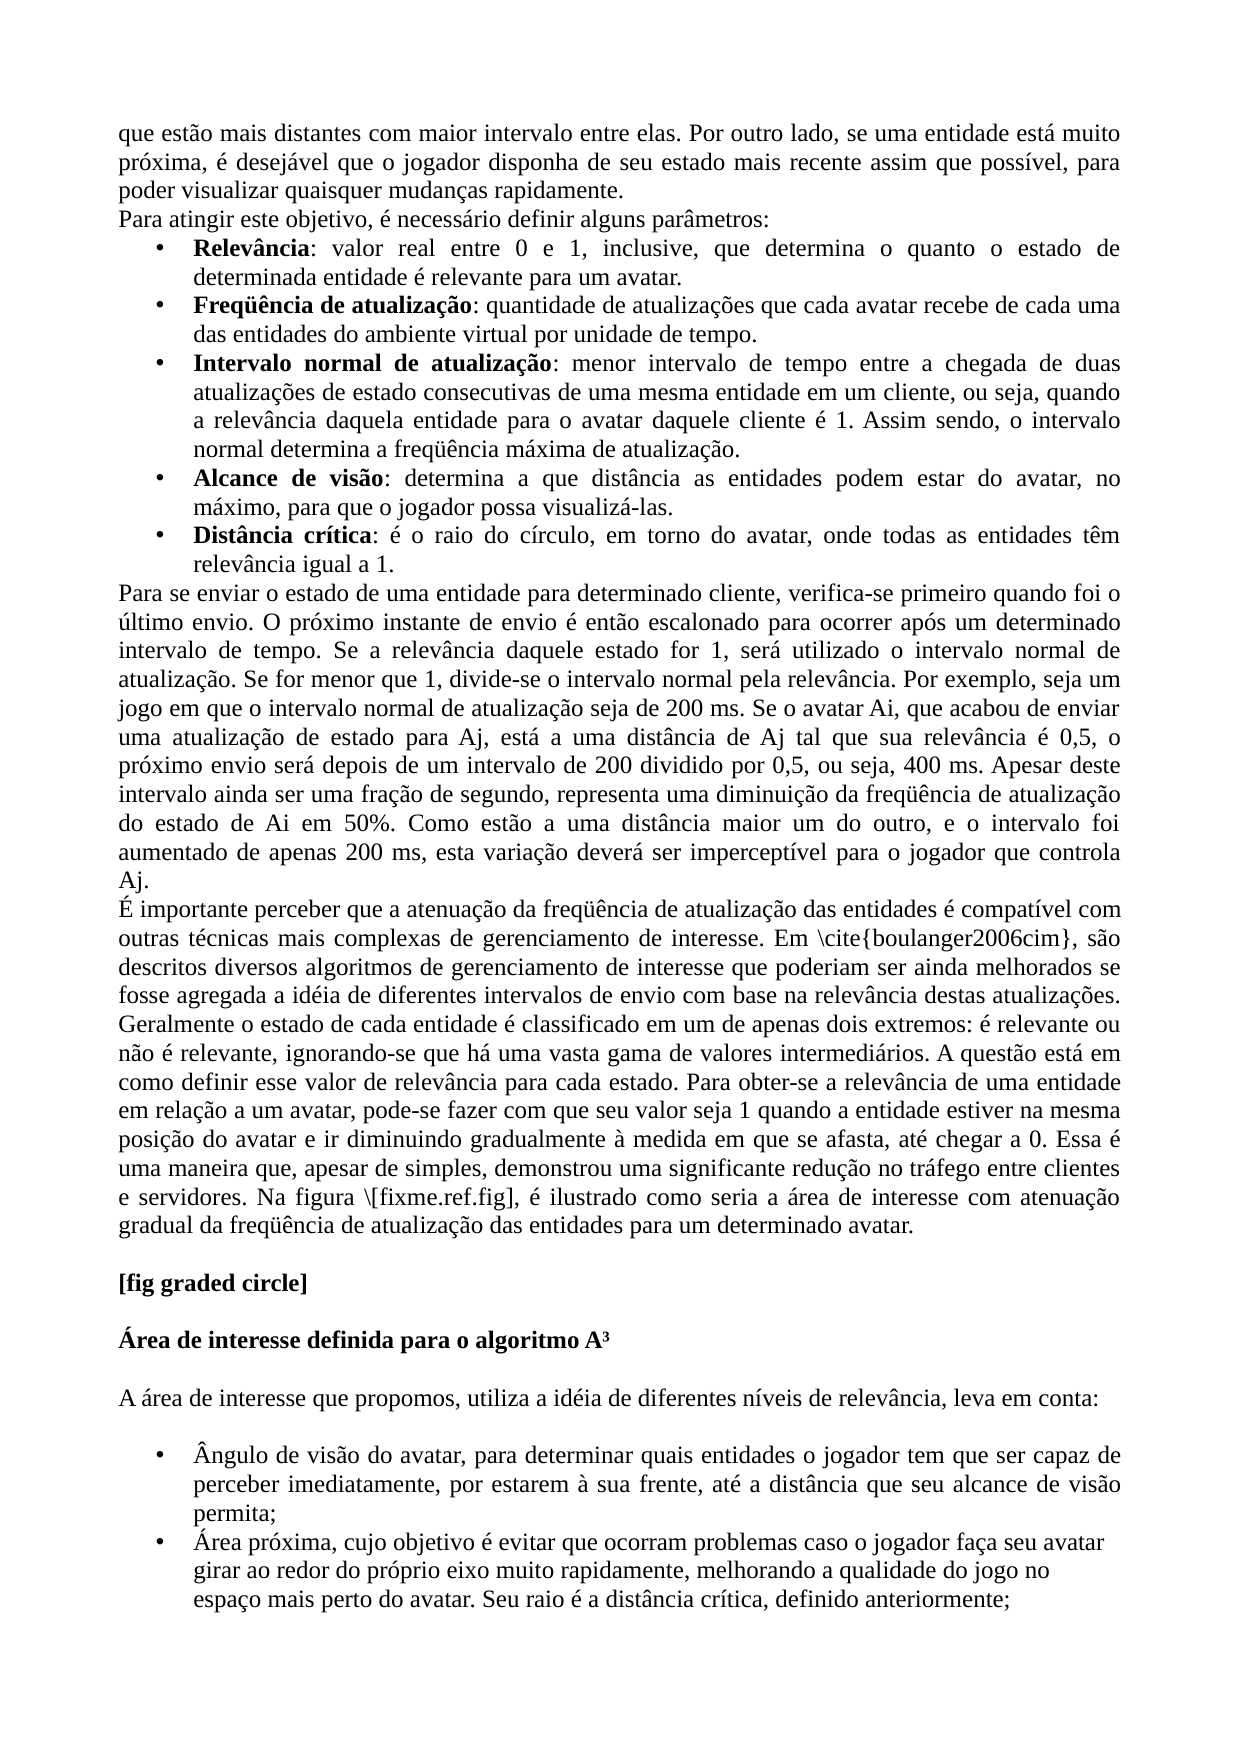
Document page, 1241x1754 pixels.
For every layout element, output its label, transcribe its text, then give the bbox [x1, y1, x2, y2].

list Ângulo de visão do avatar, para determinar quais entidades o jogador tem que ser capaz de perceber imediatamente, por estarem à sua frente, até a distância que seu alcance de visão permita; [156, 1441, 1122, 1527]
text Para atingir este objetivo, é necessário definir alguns parâmetros: [118, 204, 1122, 233]
list Relevância: valor real entre 0 e 1, inclusive, que determina o quanto o estado de determinada entidade é relevante para um avatar. [156, 233, 1122, 291]
text que estão mais distantes com maior intervalo entre elas. Por outro lado, se uma entidade está muito próxima, é desejável que o jogador disponha de seu estado mais recente assim que possível, para poder visualizar quaisquer mudanças rapidamente. [118, 118, 1122, 204]
text [fig graded circle] [118, 1268, 1122, 1297]
list Área próxima, cujo objetivo é evitar que ocorram problemas caso o jogador faça seu avatar girar ao redor do próprio eixo muito rapidamente, melhorando a qualidade do jogo no espaço mais perto do avatar. Seu raio é a distância crítica, definido anteriormente; [156, 1527, 1122, 1613]
list Alcance de visão: determina a que distância as entidades podem estar do avatar, no máximo, para que o jogador possa visualizá-las. [156, 463, 1122, 521]
text Para se enviar o estado de uma entidade para determinado cliente, verifica-se primeiro quando foi o último envio. O próximo instante de envio é então escalonado para ocorrer após um determinado intervalo de tempo. Se a relevância daquele estado for 1, será utilizado o intervalo normal de atualização. Se for menor que 1, divide-se o intervalo normal pela relevância. Por exemplo, seja um jogo em que o intervalo normal de atualização seja de 200 ms. Se o avatar Ai, que acabou de enviar uma atualização de estado para Aj, está a uma distância de Aj tal que sua relevância é 0,5, o próximo envio será depois de um intervalo de 200 dividido por 0,5, ou seja, 400 ms. Apesar deste intervalo ainda ser uma fração de segundo, representa uma diminuição da freqüência de atualização do estado de Ai em 50%. Como estão a uma distância maior um do outro, e o intervalo foi aumentado de apenas 200 ms, esta variação deverá ser imperceptível para o jogador que controla Aj. [118, 578, 1122, 894]
list Freqüência de atualização: quantidade de atualizações que cada avatar recebe de cada uma das entidades do ambiente virtual por unidade de tempo. [156, 291, 1122, 348]
text Área de interesse definida para o algoritmo A³ [118, 1326, 1122, 1354]
text A área de interesse que propomos, utiliza a idéia de diferentes níveis de relevância, leva em conta: [118, 1383, 1122, 1412]
text É importante perceber que a atenuação da freqüência de atualização das entidades é compatível com outras técnicas mais complexas de gerenciamento de interesse. Em \cite{boulanger2006cim}, são descritos diversos algoritmos de gerenciamento de interesse que poderiam ser ainda melhorados se fosse agregada a idéia de diferentes intervalos de envio com base na relevância destas atualizações. Geralmente o estado de cada entidade é classificado em um de apenas dois extremos: é relevante ou não é relevante, ignorando-se que há uma vasta gama de valores intermediários. A questão está em como definir esse valor de relevância para cada estado. Para obter-se a relevância de uma entidade em relação a um avatar, pode-se fazer com que seu valor seja 1 quando a entidade estiver na mesma posição do avatar e ir diminuindo gradualmente à medida em que se afasta, até chegar a 0. Essa é uma maneira que, apesar de simples, demonstrou uma significante redução no tráfego entre clientes e servidores. Na figura \[fixme.ref.fig], é ilustrado como seria a área de interesse com atenuação gradual da freqüência de atualização das entidades para um determinado avatar. [118, 894, 1122, 1239]
list Distância crítica: é o raio do círculo, em torno do avatar, onde todas as entidades têm relevância igual a 1. [156, 521, 1122, 578]
list Intervalo normal de atualização: menor intervalo de tempo entre a chegada de duas atualizações de estado consecutivas de uma mesma entidade em um cliente, ou seja, quando a relevância daquela entidade para o avatar daquele cliente é 1. Assim sendo, o intervalo normal determina a freqüência máxima de atualização. [156, 348, 1122, 463]
